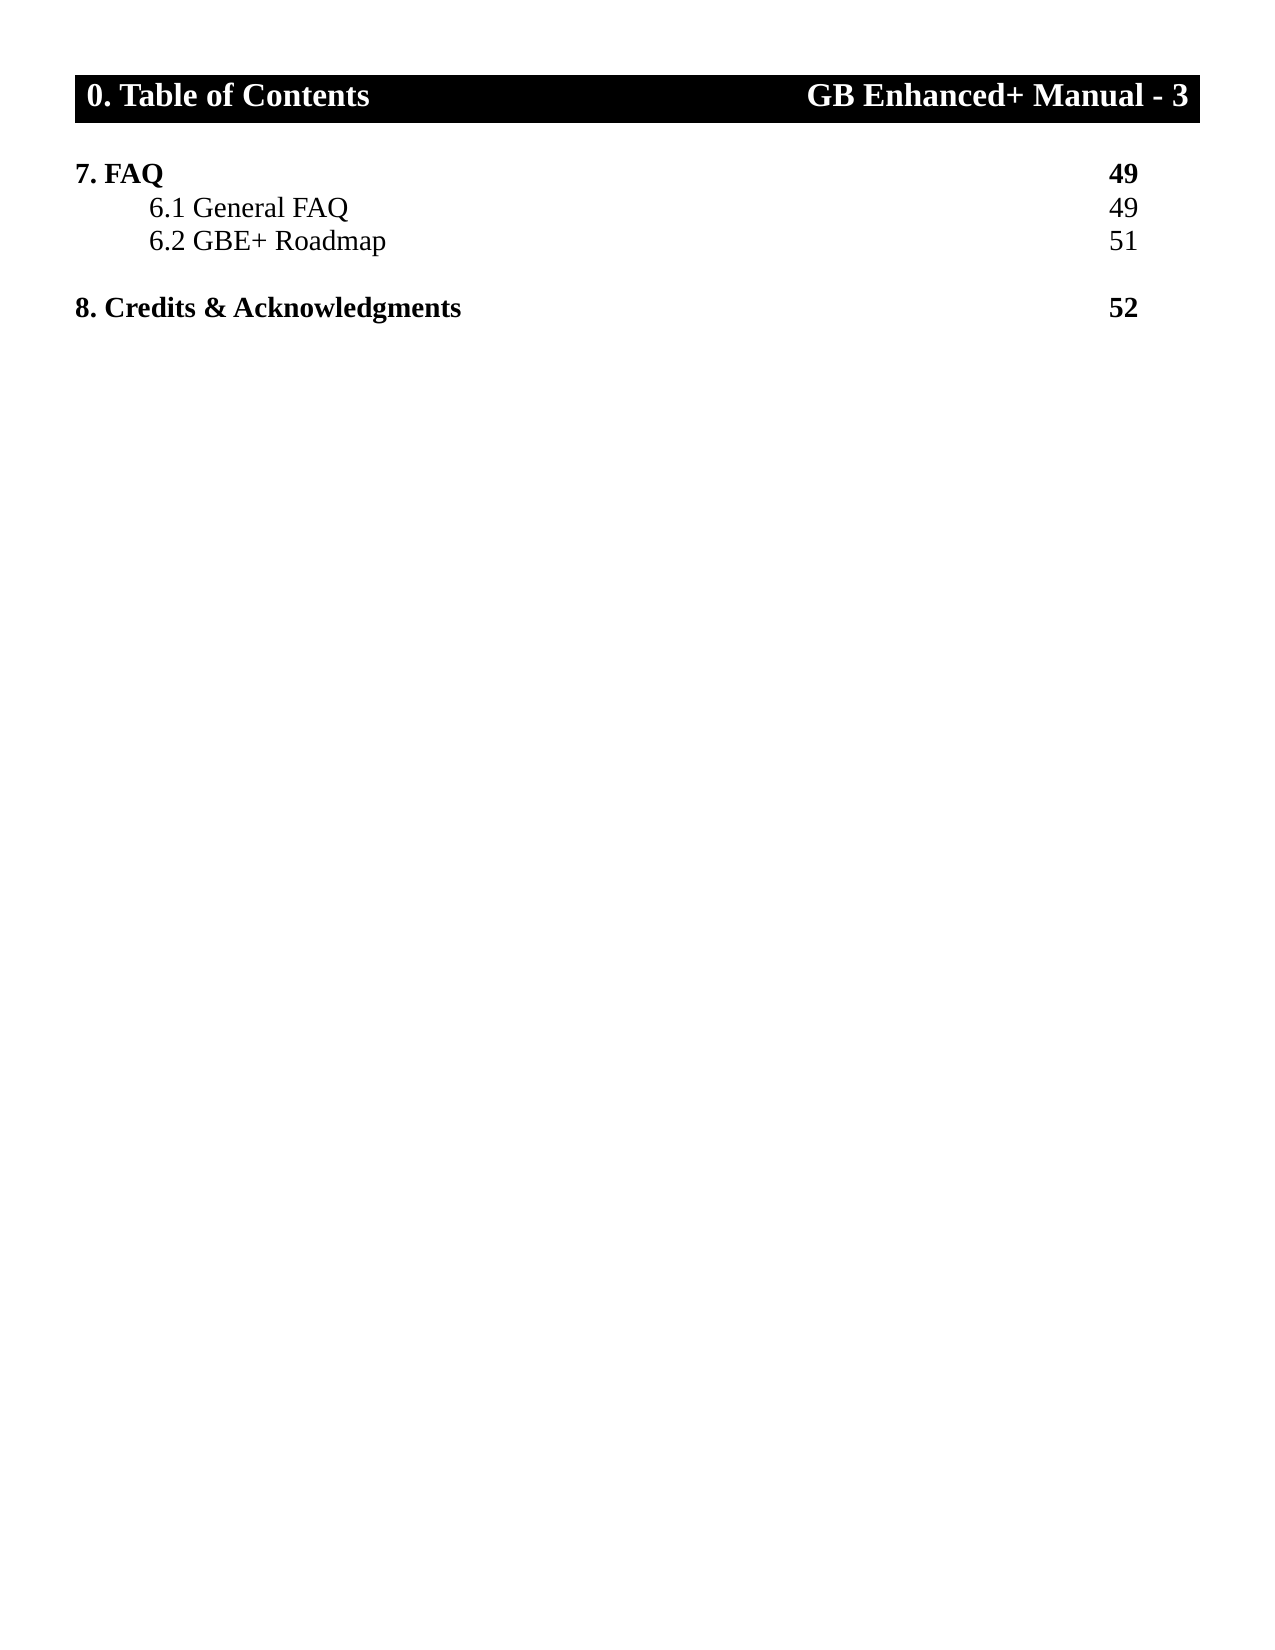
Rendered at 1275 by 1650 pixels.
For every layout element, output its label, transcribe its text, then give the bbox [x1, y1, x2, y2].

text 8. Credits & Acknowledgments 52 [75, 291, 1200, 324]
text 7. FAQ 49 [75, 156, 1200, 190]
text 0. Table of Contents GB Enhanced+ Manual - 3 [75, 75, 1200, 122]
text 6.2 GBE+ Roadmap 51 [75, 223, 1200, 257]
text 6.1 General FAQ 49 [75, 190, 1200, 223]
